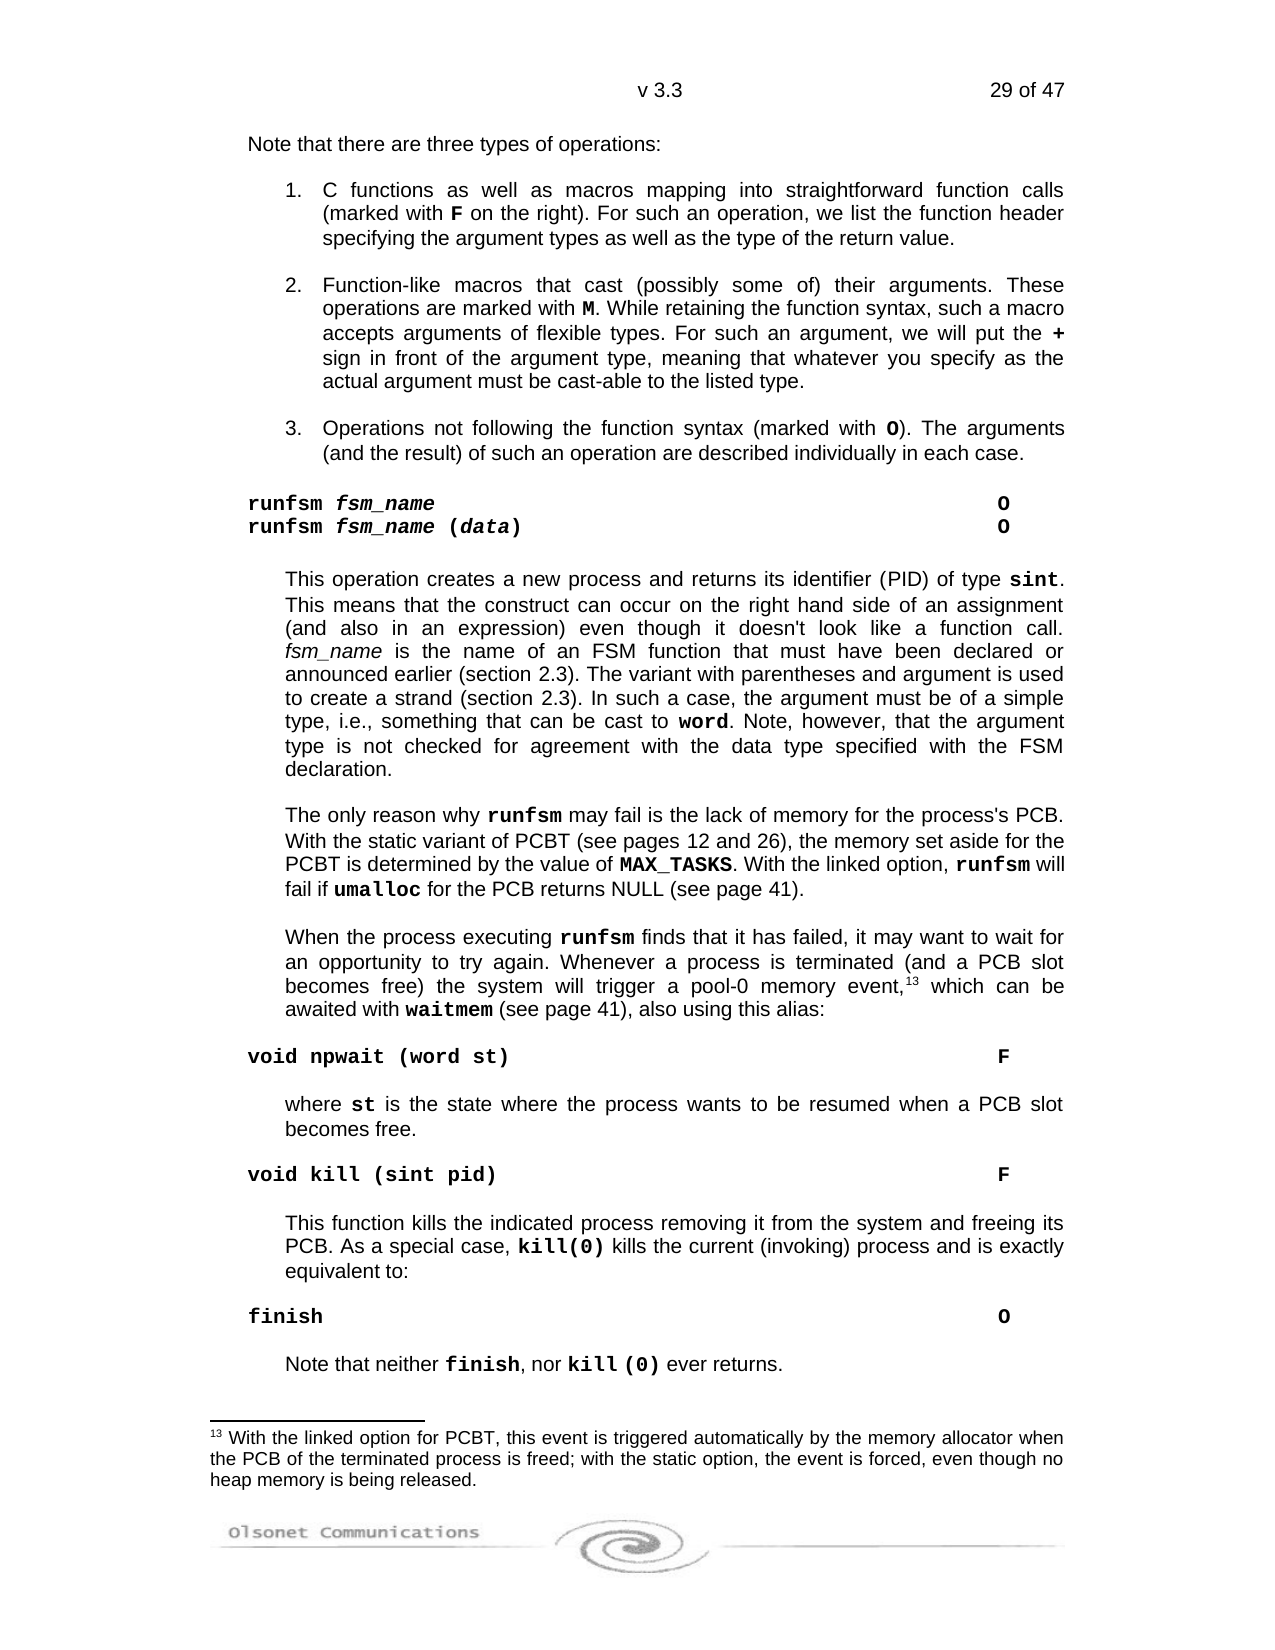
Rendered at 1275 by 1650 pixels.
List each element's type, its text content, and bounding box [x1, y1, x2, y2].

list Operations not following the function syntax (marked with O). The arguments (and the result) of such an operation are described individually in each case. [285, 417, 1065, 465]
text void npwait (word st) F [247, 1046, 1065, 1069]
picture [210, 1504, 1065, 1596]
list Function-like macros that cast (possibly some of) their arguments. These operations are marked with M. While retaining the function syntax, such a macro accepts arguments of flexible types. For such an argument, we will put the + sign in front of the argument type, meaning that whatever you specify as the actual argument must be cast-able to the listed type. [285, 273, 1065, 393]
list C functions as well as macros mapping into straightforward function calls (marked with F on the right). For such an operation, we list the function header specifying the argument types as well as the type of the return value. [285, 179, 1065, 250]
text This operation creates a new process and returns its identifier (PID) of type sint. This means that the construct can occur on the right hand side of an assignment (and also in an expression) even though it doesn't look like a function call. fsm_name is the name of an FSM function that must have been declared or announced earlier (section 2.3). The variant with parentheses and argument is used to create a strand (section 2.3). In such a case, the argument must be of a simple type, i.e., something that can be cast to word. Note, however, that the argument type is not checked for agreement with the data type specified with the FSM declaration. [285, 568, 1065, 781]
text Note that there are three types of operations: [247, 132, 1065, 155]
text With the linked option for PCBT, this event is triggered automatically by the memory allocator when the PCB of the terminated process is freed; with the static option, the event is forced, even though no heap memory is being released. [210, 1427, 1065, 1490]
text The only reason why runfsm may fail is the lack of memory for the process's PCB. With the static variant of PCBT (see pages 12 and 26), the memory set aside for the PCBT is determined by the value of MAX_TASKS. With the linked option, runfsm will fail if umalloc for the PCB returns NULL (see page 42). [285, 804, 1065, 903]
text runfsm fsm_name (data) O [247, 516, 1065, 540]
text When the process executing runfsm finds that it has failed, it may want to wait for an opportunity to try again. Whenever a process is terminated (and a PCB slot becomes free) the system will trigger a pool-0 memory event, which can be awaited with waitmem (see page 42), also using this alias: [285, 926, 1065, 1022]
text finish O [248, 1306, 1065, 1329]
text This function kills the indicated process removing it from the system and freeing its PCB. As a special case, kill(0) kills the current (invoking) process and is exactly equivalent to: [285, 1211, 1065, 1283]
text Note that neither finish, nor kill (0) ever returns. [285, 1353, 1065, 1378]
text void kill (sint pid) F [247, 1164, 1065, 1188]
text runfsm fsm_name O [247, 493, 1065, 516]
text where st is the state where the process wants to be resumed when a PCB slot becomes free. [285, 1093, 1065, 1141]
